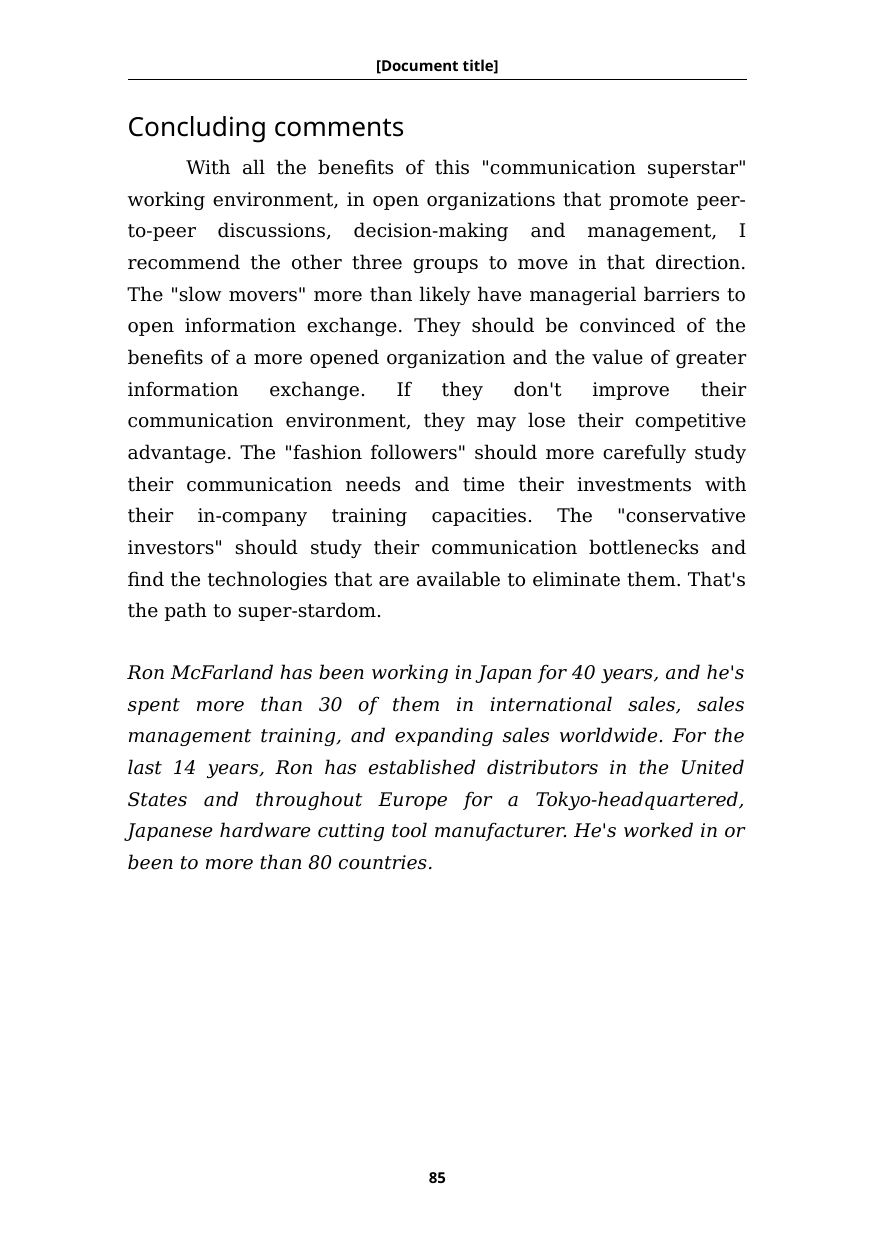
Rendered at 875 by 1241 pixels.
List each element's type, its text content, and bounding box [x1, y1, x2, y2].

subtitle Ron McFarland has been working in Japan for 40 years, and he's spent more than 30 of them in international sales, sales management training, and expanding sales worldwide. For the last 14 years, Ron has established distributors in the United States and throughout Europe for a Tokyo-headquartered, Japanese hardware cutting tool manufacturer. He's worked in or been to more than 80 countries. [127, 662, 747, 874]
subtitle Concluding comments [127, 109, 747, 144]
text With all the benefits of this "communication superstar" working environment, in open organizations that promote peer-to-peer discussions, decision-making and management, I recommend the other three groups to move in that direction. The "slow movers" more than likely have managerial barriers to open information exchange. They should be convinced of the benefits of a more opened organization and the value of greater information exchange. If they don't improve their communication environment, they may lose their competitive advantage. The "fashion followers" should more carefully study their communication needs and time their investments with their in-company training capacities. The "conservative investors" should study their communication bottlenecks and find the technologies that are available to eliminate them. That's the path to super-stardom. [127, 157, 747, 622]
